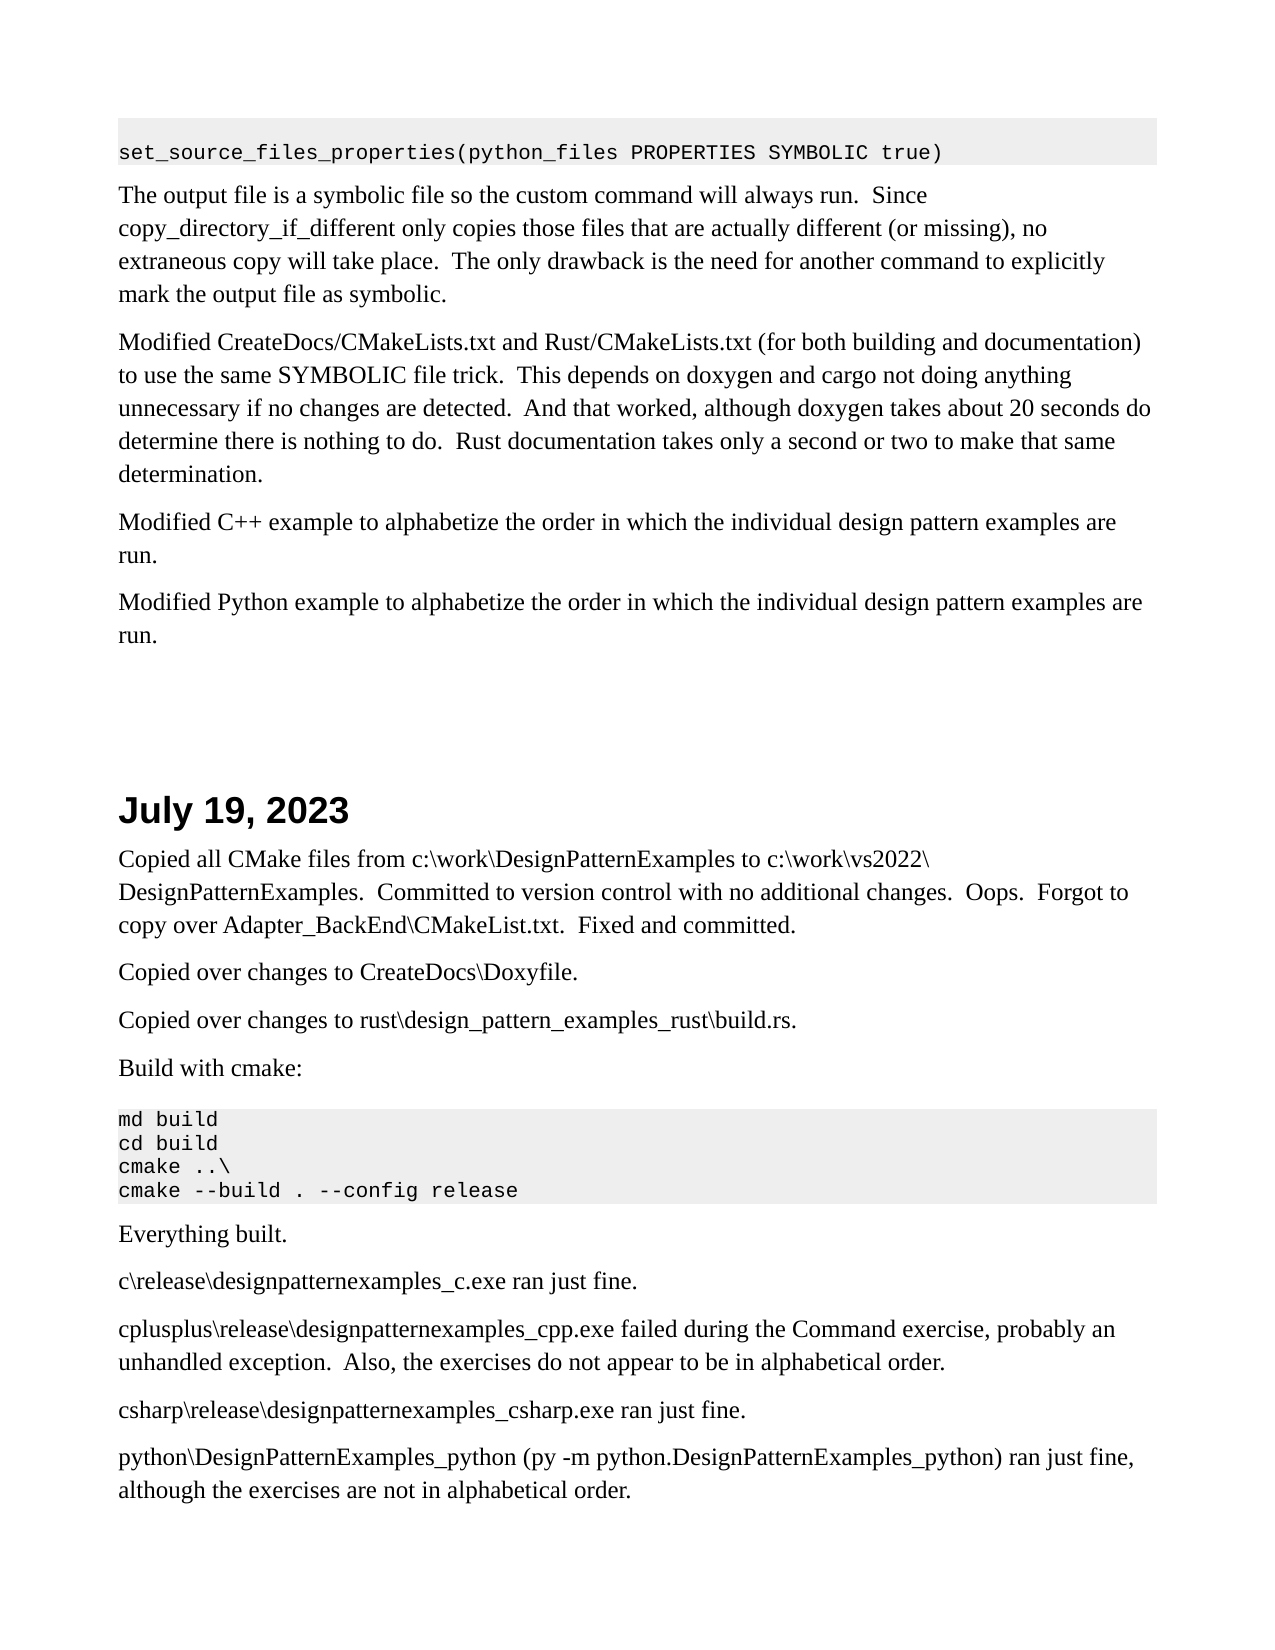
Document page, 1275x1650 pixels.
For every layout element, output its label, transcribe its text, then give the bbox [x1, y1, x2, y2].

text md build [118, 1109, 1157, 1133]
text cmake ..\ [118, 1157, 1157, 1180]
text cmake --build . --config release [118, 1180, 1157, 1204]
text Modified CreateDocs/CMakeLists.txt and Rust/CMakeLists.txt (for both building and documentation) to use the same SYMBOLIC file trick. This depends on doxygen and cargo not doing anything unnecessary if no changes are detected. And that worked, although doxygen takes about 20 seconds do determine there is nothing to do. Rust documentation takes only a second or two to make that same determination. [118, 327, 1157, 488]
text cplusplus\release\designpatternexamples_cpp.exe failed during the Command exercise, probably an unhandled exception. Also, the exercises do not appear to be in alphabetical order. [118, 1314, 1157, 1376]
text Copied over changes to CreateDocs\Doxyfile. [118, 957, 1157, 986]
text python\DesignPatternExamples_python (py -m python.DesignPatternExamples_python) ran just fine, although the exercises are not in alphabetical order. [118, 1442, 1157, 1504]
text Modified Python example to alphabetize the order in which the individual design pattern examples are run. [118, 587, 1157, 649]
text Modified C++ example to alphabetize the order in which the individual design pattern examples are run. [118, 507, 1157, 568]
text set_source_files_properties(python_files PROPERTIES SYMBOLIC true) [118, 142, 1157, 165]
text Copied over changes to rust\design_pattern_examples_rust\build.rs. [118, 1005, 1157, 1034]
text Everything built. [118, 1219, 1157, 1248]
subtitle July 19, 2023 [118, 788, 1157, 831]
text The output file is a symbolic file so the custom command will always run. Since copy_directory_if_different only copies those files that are actually different (or missing), no extraneous copy will take place. The only drawback is the need for another command to explicitly mark the output file as symbolic. [118, 180, 1157, 308]
text Build with cmake: [118, 1053, 1157, 1081]
text cd build [118, 1133, 1157, 1157]
text c\release\designpatternexamples_c.exe ran just fine. [118, 1266, 1157, 1295]
text Copied all CMake files from c:\work\DesignPatternExamples to c:\work\vs2022\DesignPatternExamples. Committed to version control with no additional changes. Oops. Forgot to copy over Adapter_BackEnd\CMakeList.txt. Fixed and committed. [118, 844, 1157, 939]
text csharp\release\designpatternexamples_csharp.exe ran just fine. [118, 1395, 1157, 1423]
